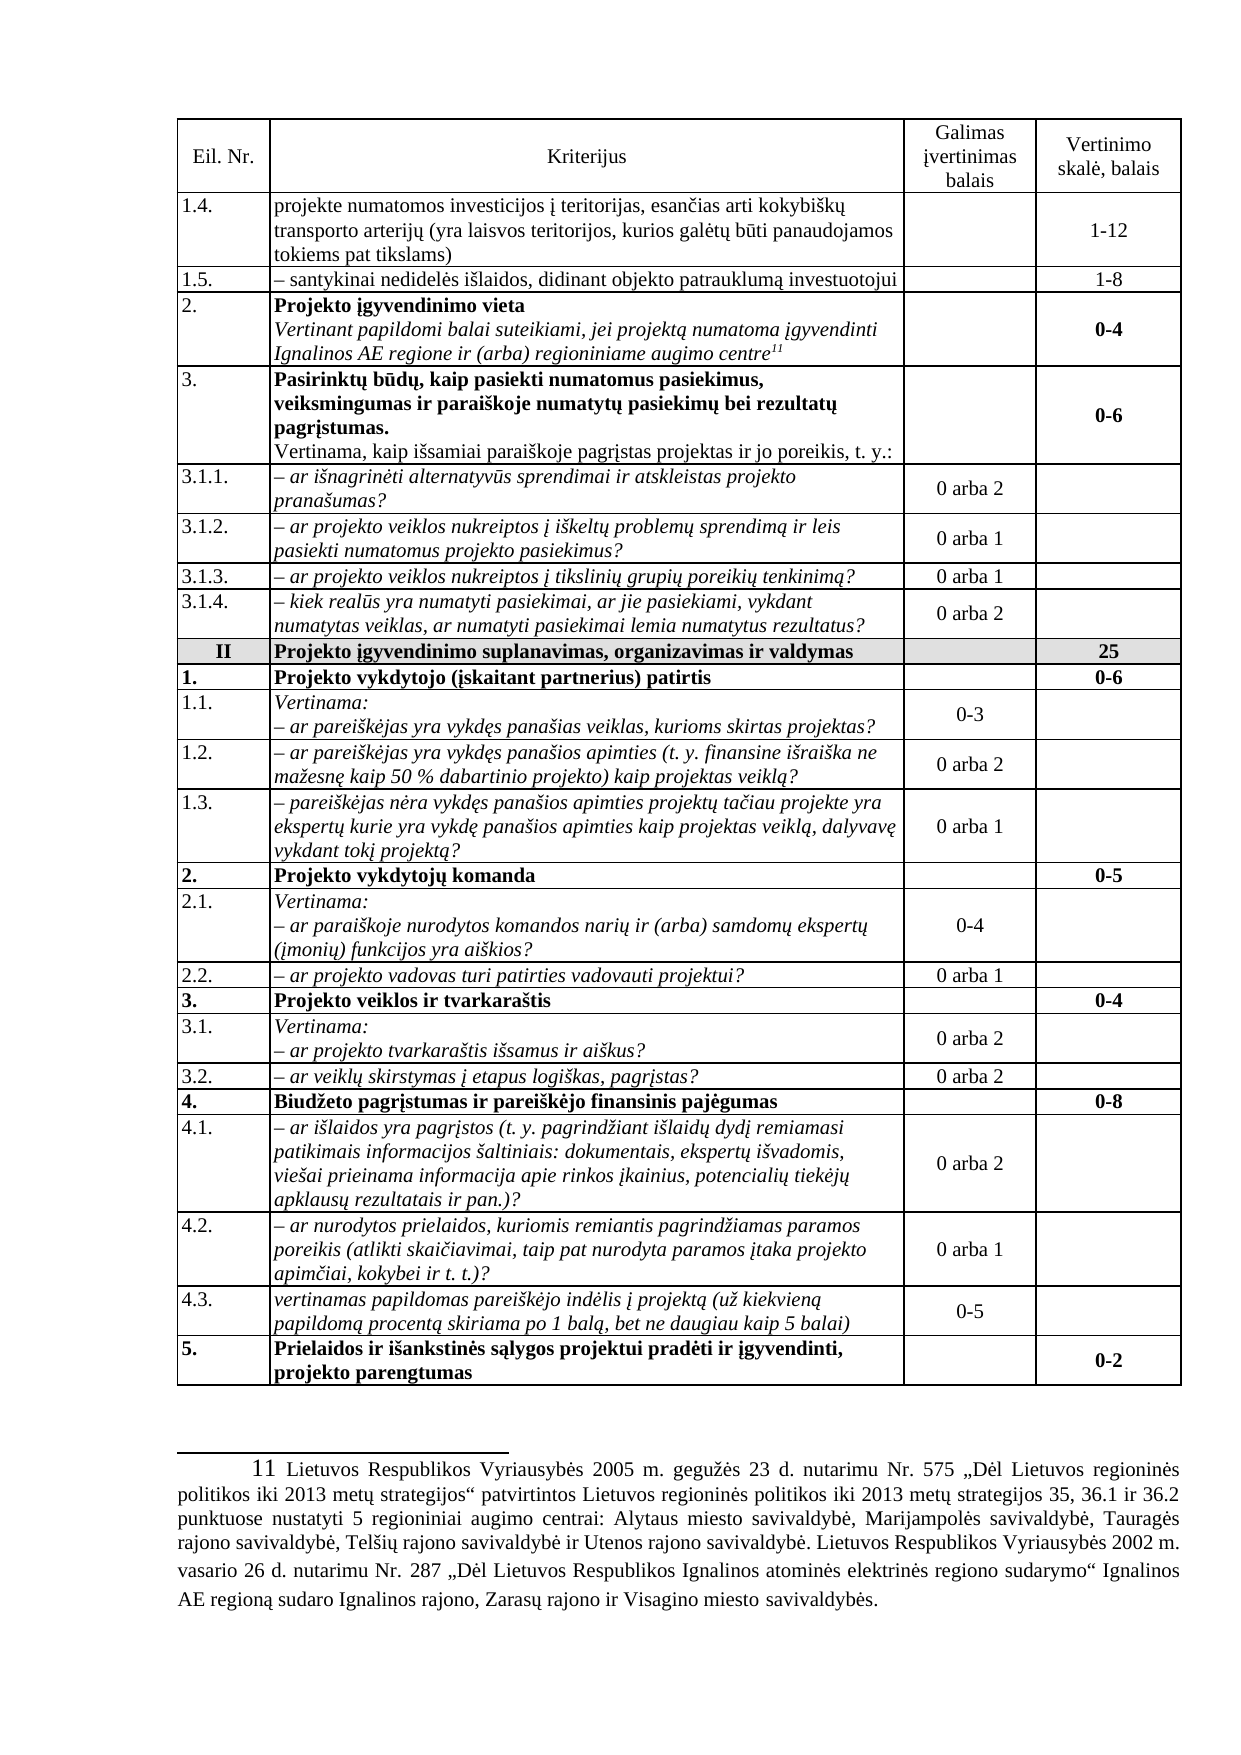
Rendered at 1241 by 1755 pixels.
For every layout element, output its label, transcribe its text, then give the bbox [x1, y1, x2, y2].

table_cell [905, 639, 1035, 663]
table_header Kriterijus [271, 120, 903, 192]
table_cell 0-4 [1037, 293, 1180, 365]
table_cell [905, 1336, 1035, 1384]
table_cell 0 arba 1 [905, 1213, 1035, 1285]
table_cell 3.1.4. [178, 590, 269, 637]
table_cell 4.1. [178, 1115, 269, 1211]
table_cell [905, 367, 1035, 463]
table_cell 0-3 [905, 690, 1035, 738]
table_cell 1.4. [178, 193, 269, 266]
table_cell [1037, 690, 1180, 738]
table_cell 3. [178, 367, 269, 463]
table_cell [1037, 1014, 1180, 1062]
table_cell 0 arba 1 [905, 514, 1035, 562]
table_cell [1037, 889, 1180, 961]
table_cell 0-6 [1037, 367, 1180, 463]
table_cell 25 [1037, 639, 1180, 663]
table_cell 0-4 [905, 889, 1035, 961]
table_cell [1037, 1213, 1180, 1285]
table_cell [1037, 514, 1180, 562]
table_cell II [178, 639, 269, 663]
table_cell [1037, 1115, 1180, 1211]
table_header Vertinimo skalė, balais [1037, 120, 1180, 192]
table_cell 1.1. [178, 690, 269, 738]
table_cell 2.1. [178, 889, 269, 961]
table_cell 3.1.2. [178, 514, 269, 562]
table_cell 0-2 [1037, 1336, 1180, 1384]
table_cell 4.2. [178, 1213, 269, 1285]
table_cell 0 arba 2 [905, 590, 1035, 637]
table_cell 3.1.1. [178, 465, 269, 512]
table_cell Projekto įgyvendinimo suplanavimas, organizavimas ir valdymas [271, 639, 903, 663]
table_cell 4.3. [178, 1287, 269, 1335]
table_cell 5. [178, 1336, 269, 1384]
table_cell [905, 293, 1035, 365]
table_cell [1037, 740, 1180, 788]
table_cell [1037, 590, 1180, 637]
table_cell 2. [178, 293, 269, 365]
table_cell 0 arba 2 [905, 465, 1035, 512]
table_cell 0 arba 2 [905, 740, 1035, 788]
table_cell 1.3. [178, 790, 269, 862]
table_cell 3.1. [178, 1014, 269, 1062]
table_cell [905, 193, 1035, 266]
table_cell 0 arba 2 [905, 1014, 1035, 1062]
table_cell 1-12 [1037, 193, 1180, 266]
table_cell 0 arba 1 [905, 790, 1035, 862]
table_cell [1037, 1287, 1180, 1335]
table_cell [1037, 465, 1180, 512]
table_cell [1037, 790, 1180, 862]
table_cell 1.2. [178, 740, 269, 788]
table_cell 0-5 [905, 1287, 1035, 1335]
table_header Eil. Nr. [178, 120, 269, 192]
table_cell 0 arba 2 [905, 1115, 1035, 1211]
